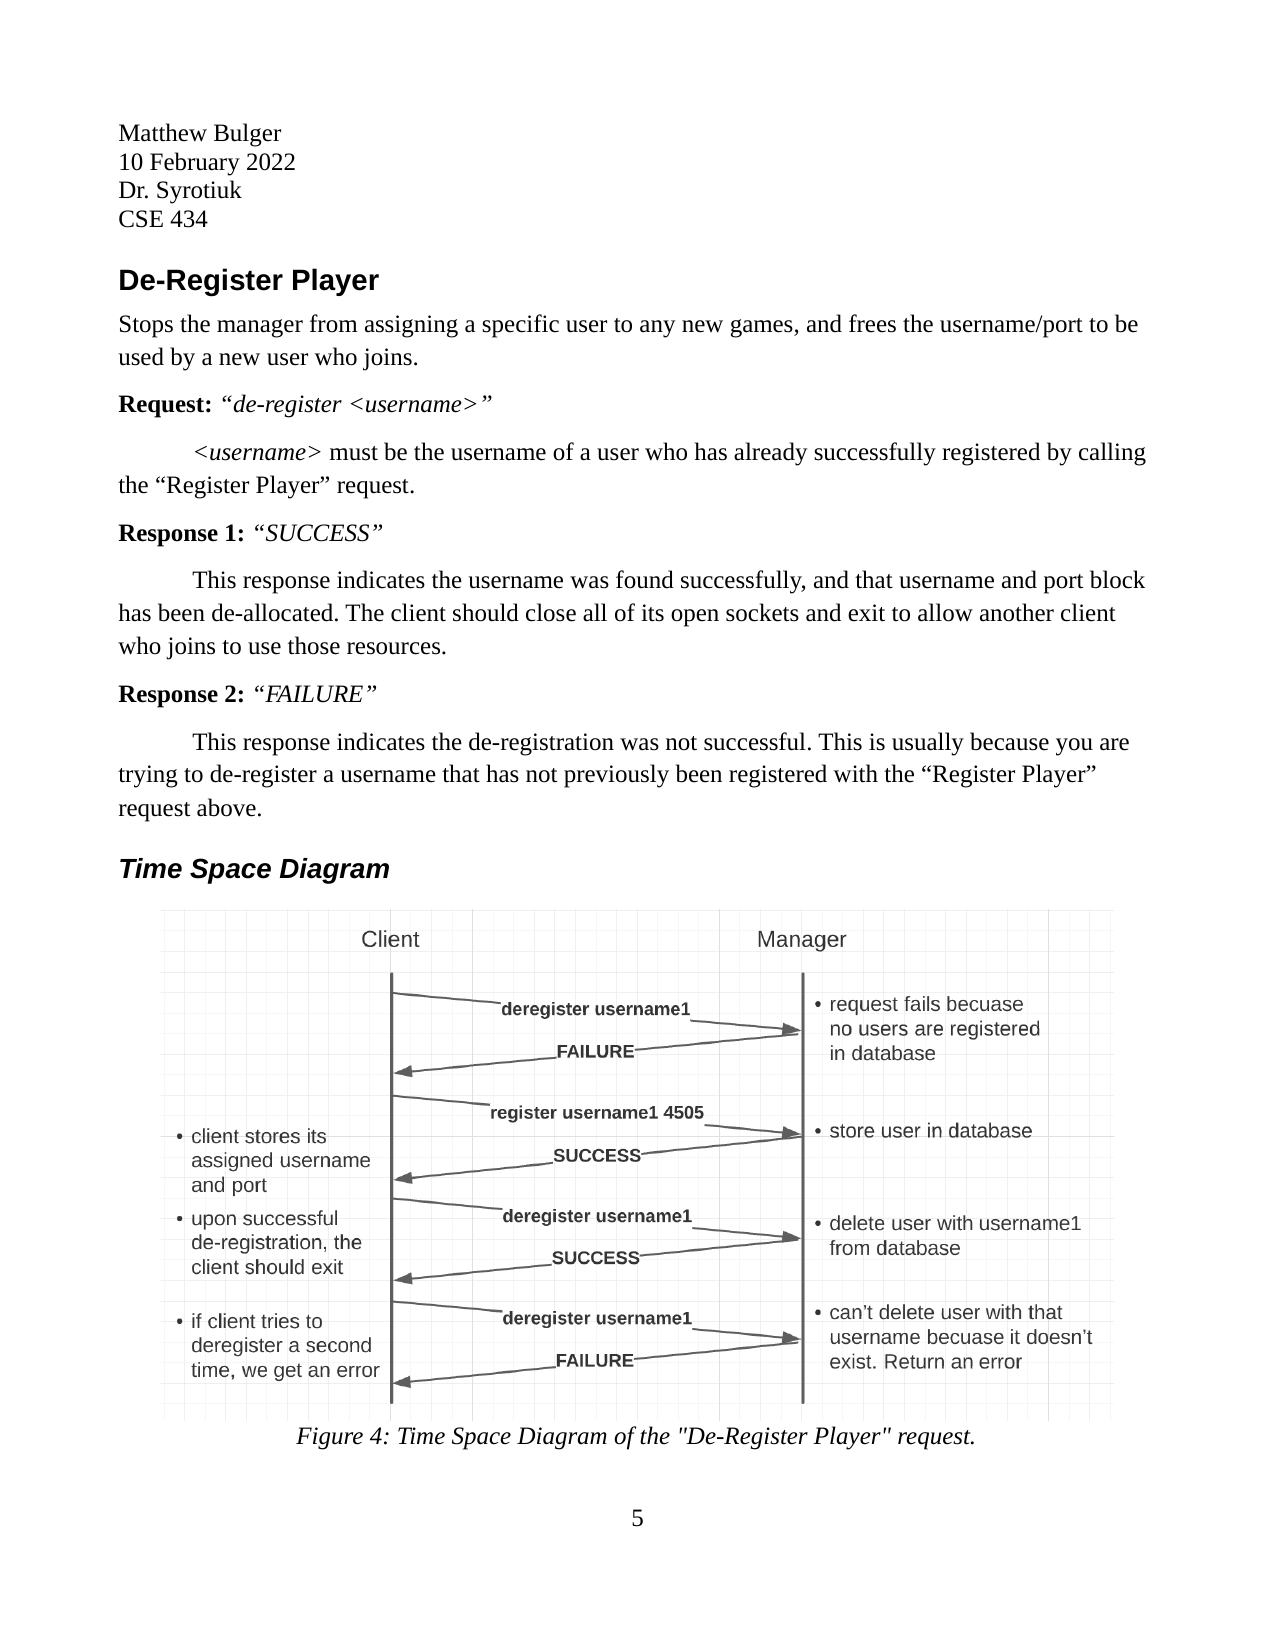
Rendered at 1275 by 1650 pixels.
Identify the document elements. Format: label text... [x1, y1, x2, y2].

text This response indicates the de-registration was not successful. This is usually because you are trying to de-register a username that has not previously been registered with the “Register Player” request above. [118, 727, 1157, 821]
text Stops the manager from assigning a specific user to any new games, and frees the username/port to be used by a new user who joins. [118, 309, 1157, 371]
subtitle De-Register Player [118, 263, 1157, 296]
subtitle Time Space Diagram [118, 853, 1157, 884]
text Figure 4: Time Space Diagram of the "De-Register Player" request. [196, 1421, 1079, 1449]
text Request: “de-register <username>” [118, 389, 1157, 418]
text Response 2: “FAILURE” [118, 679, 1157, 708]
text Response 1: “SUCCESS” [118, 518, 1157, 546]
text This response indicates the username was found successfully, and that username and port block has been de-allocated. The client should close all of its open sockets and exit to allow another client who joins to use those resources. [118, 565, 1157, 660]
text <username> must be the username of a user who has already successfully registered by calling the “Register Player” request. [118, 437, 1157, 499]
picture [160, 909, 1115, 1421]
